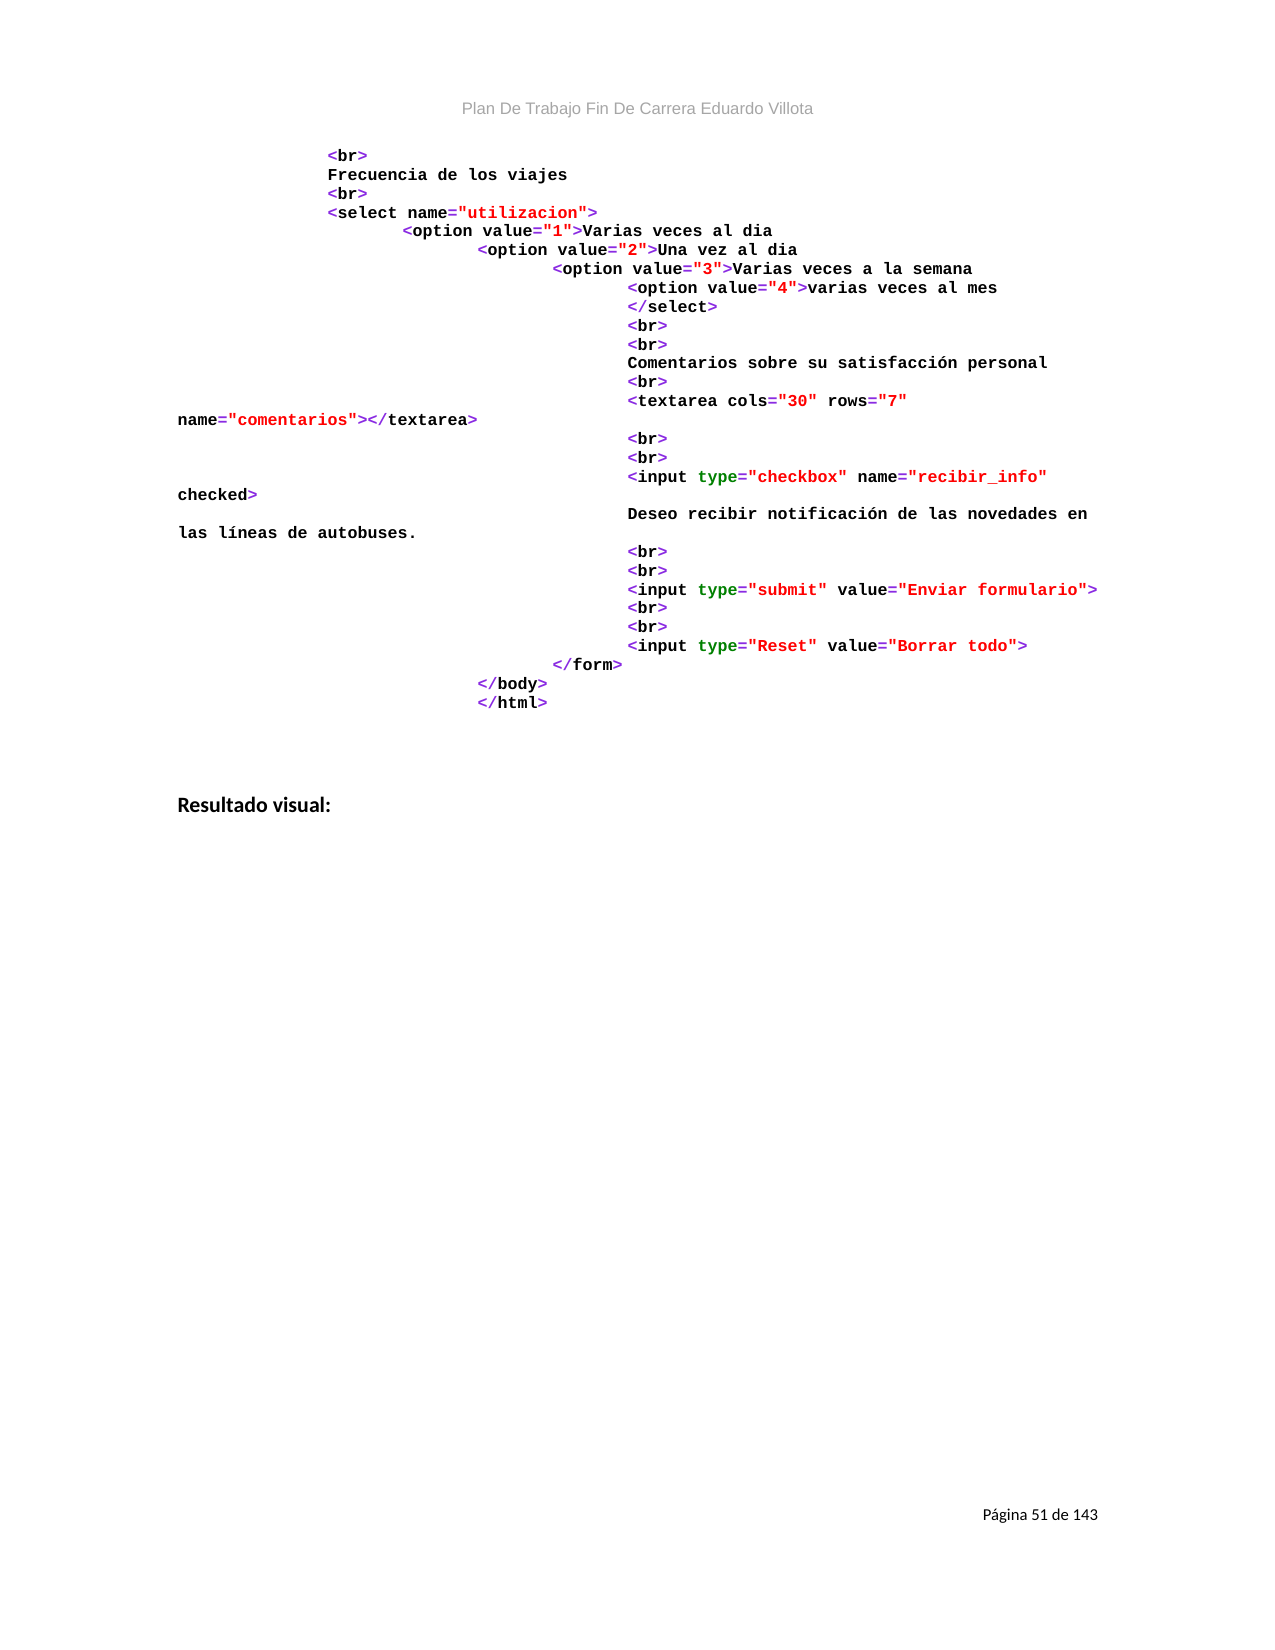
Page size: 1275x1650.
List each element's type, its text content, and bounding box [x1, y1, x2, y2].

text <option value="3">Varias veces a la semana [177, 261, 1098, 279]
text <br> [177, 148, 1098, 166]
text <br> [177, 185, 1098, 204]
text </select> [177, 298, 1098, 317]
text <br> [177, 449, 1098, 468]
text <br> [177, 317, 1098, 336]
text <br> [177, 619, 1098, 638]
text <option value="1">Varias veces al dia [177, 223, 1098, 242]
text <br> [177, 543, 1098, 562]
text Deseo recibir notificación de las novedades en las líneas de autobuses. [177, 506, 1098, 543]
text <br> [177, 336, 1098, 355]
text </body> [177, 676, 1098, 694]
text <textarea cols="30" rows="7" name="comentarios"></textarea> [177, 393, 1098, 430]
text <br> [177, 374, 1098, 393]
text <option value="4">varias veces al mes [177, 279, 1098, 298]
text Comentarios sobre su satisfacción personal [177, 355, 1098, 374]
text <br> [177, 600, 1098, 619]
text <input type="Reset" value="Borrar todo"> [177, 638, 1098, 657]
text <br> [177, 562, 1098, 581]
text <input type="submit" value="Enviar formulario"> [177, 581, 1098, 600]
text <input type="checkbox" name="recibir_info" checked> [177, 468, 1098, 506]
text <br> [177, 430, 1098, 449]
text <option value="2">Una vez al dia [177, 242, 1098, 261]
text Frecuencia de los viajes [177, 166, 1098, 185]
text </form> [177, 657, 1098, 676]
text Resultado visual: [177, 791, 1098, 818]
text </html> [177, 694, 1098, 713]
text <select name="utilizacion"> [177, 204, 1098, 223]
